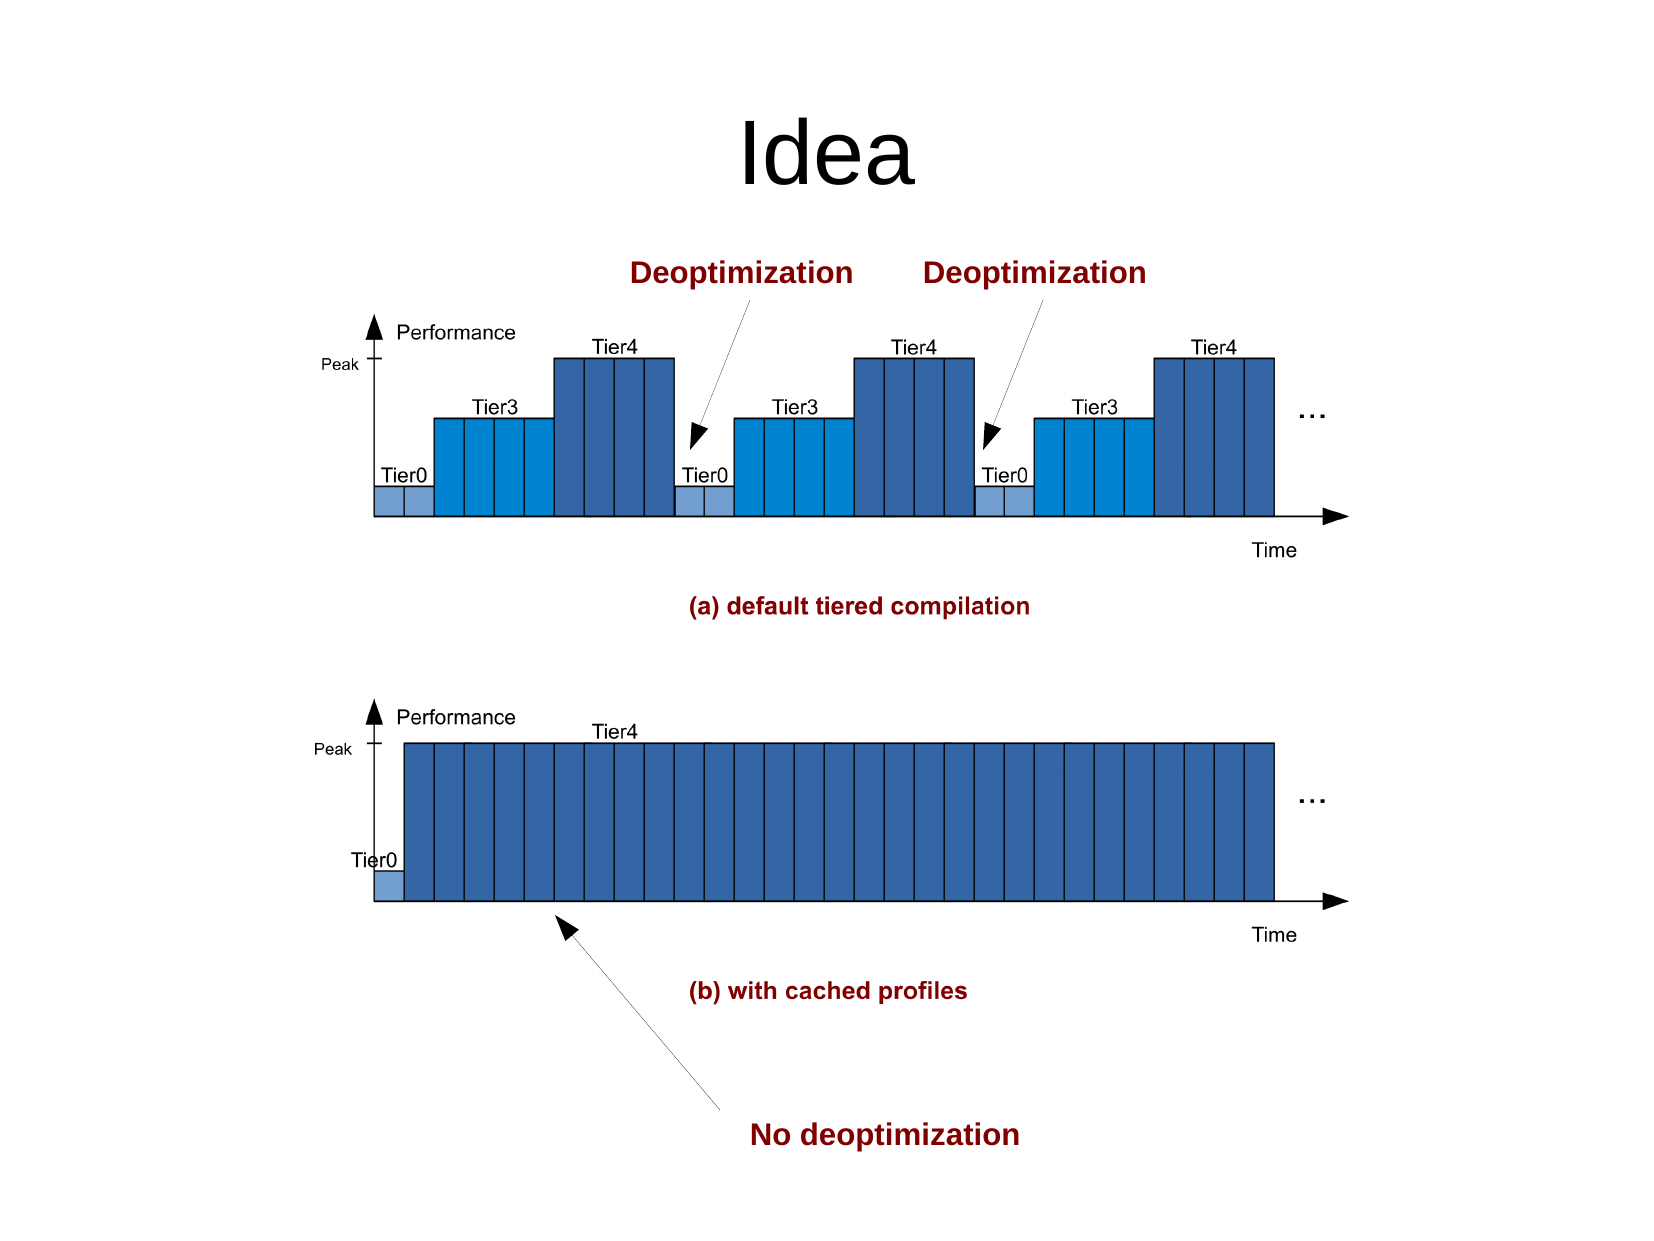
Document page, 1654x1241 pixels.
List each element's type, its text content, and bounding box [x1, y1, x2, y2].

text_box Deoptimization [615, 248, 892, 301]
picture [315, 314, 1349, 622]
text_box Deoptimization [908, 248, 1186, 301]
text_box No deoptimization [735, 1110, 1036, 1162]
picture [315, 697, 1349, 1006]
title Idea [82, 49, 1571, 257]
